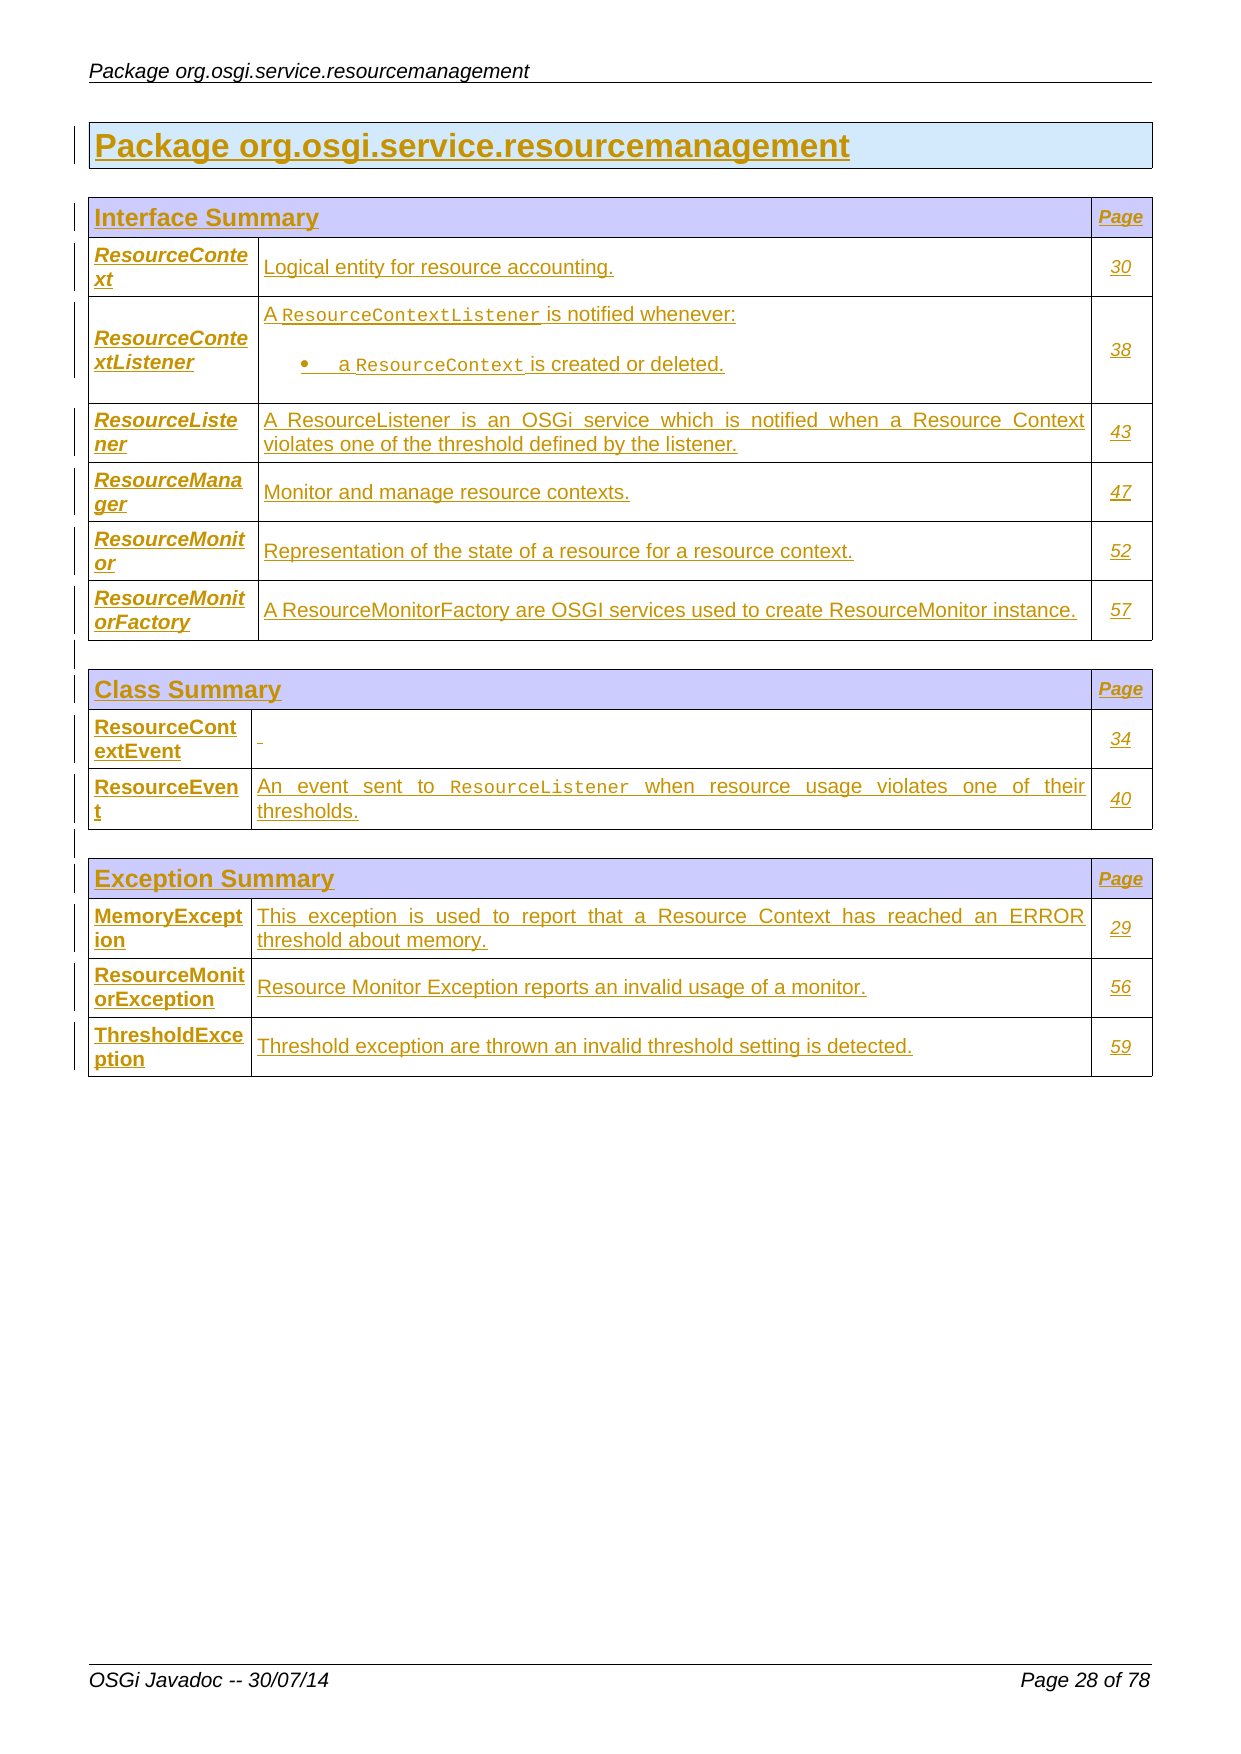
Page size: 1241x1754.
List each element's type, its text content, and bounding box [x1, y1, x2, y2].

table_cell ResourceContextListener [89, 297, 258, 402]
table_cell [252, 710, 1091, 768]
table_cell 57 [1092, 581, 1152, 639]
table_header Page [1092, 670, 1152, 709]
table_cell 43 [1092, 404, 1152, 462]
table_header Interface Summary [89, 198, 1091, 237]
table_cell 34 [1092, 710, 1152, 768]
table_cell 47 [1092, 463, 1152, 521]
table_cell 30 [1092, 238, 1152, 296]
subtitle Package org.osgi.service.resourcemanagement [90, 123, 1152, 168]
table_cell Threshold exception are thrown an invalid threshold setting is detected. [252, 1018, 1091, 1076]
table_cell ResourceMonitorException [89, 959, 251, 1017]
table_cell 56 [1092, 959, 1152, 1017]
table_cell 40 [1092, 769, 1152, 829]
table_cell 52 [1092, 522, 1152, 580]
table_header Page [1092, 198, 1152, 237]
table_cell 29 [1092, 899, 1152, 957]
table_cell 38 [1092, 297, 1152, 402]
table_cell Monitor and manage resource contexts. [259, 463, 1091, 521]
table_cell Logical entity for resource accounting. [259, 238, 1091, 296]
table_cell ResourceMonitorFactory [89, 581, 258, 639]
table_cell 59 [1092, 1018, 1152, 1076]
table_cell ResourceEvent [89, 769, 251, 829]
table_cell This exception is used to report that a Resource Context has reached an ERROR threshold about memory. [252, 899, 1091, 957]
table_cell ThresholdException [89, 1018, 251, 1076]
table_cell ResourceManager [89, 463, 258, 521]
table_cell A ResourceContextListener is notified whenever: a ResourceContext is created or deleted. [259, 297, 1091, 402]
table_cell ResourceListener [89, 404, 258, 462]
table_cell ResourceMonitor [89, 522, 258, 580]
table_cell Representation of the state of a resource for a resource context. [259, 522, 1091, 580]
table_header Class Summary [89, 670, 1091, 709]
table_cell A ResourceListener is an OSGi service which is notified when a Resource Context violates one of the threshold defined by the listener. [259, 404, 1091, 462]
table_cell ResourceContextEvent [89, 710, 251, 768]
table_cell Resource Monitor Exception reports an invalid usage of a monitor. [252, 959, 1091, 1017]
table_header Exception Summary [89, 859, 1091, 898]
table_cell A ResourceMonitorFactory are OSGI services used to create ResourceMonitor instance. [259, 581, 1091, 639]
table_cell An event sent to ResourceListener when resource usage violates one of their thresholds. [252, 769, 1091, 829]
table_cell ResourceContext [89, 238, 258, 296]
table_cell MemoryException [89, 899, 251, 957]
table_header Page [1092, 859, 1152, 898]
